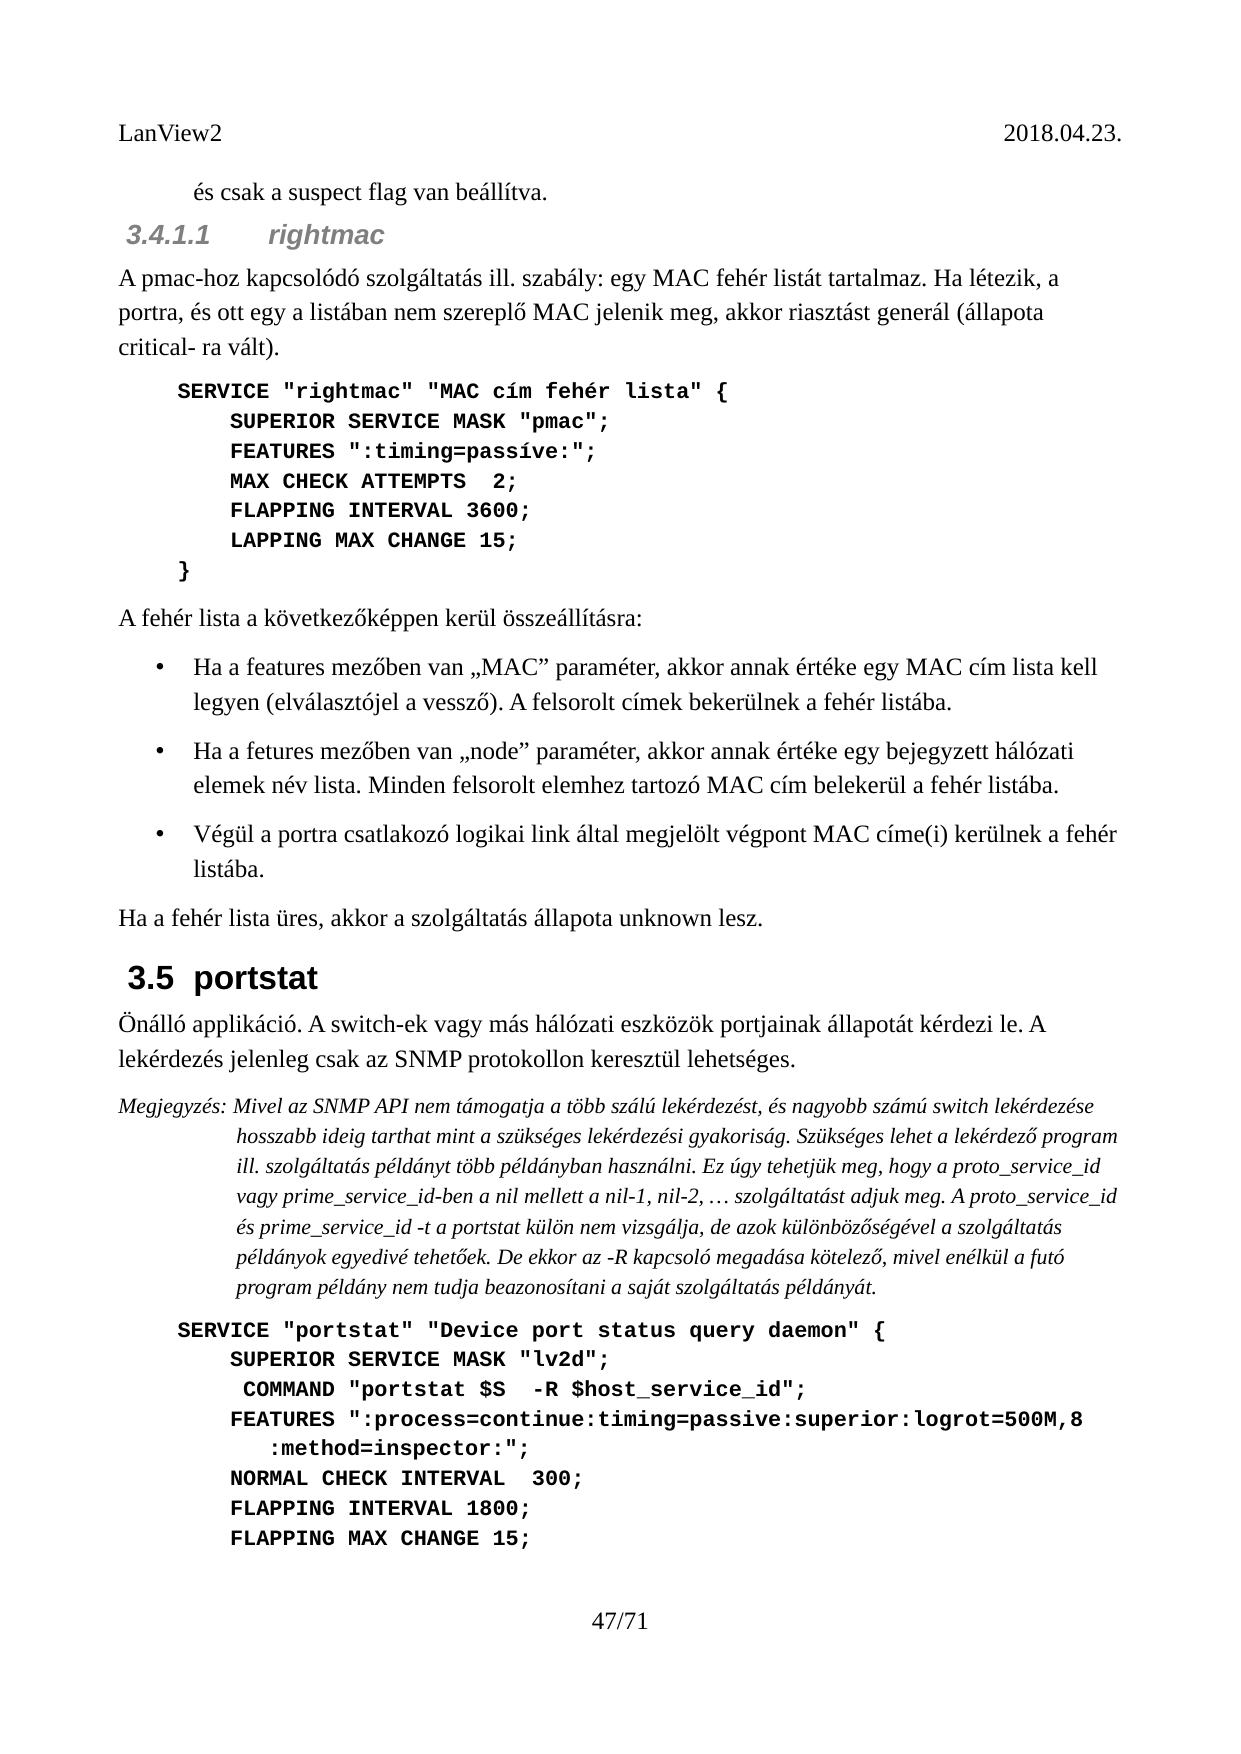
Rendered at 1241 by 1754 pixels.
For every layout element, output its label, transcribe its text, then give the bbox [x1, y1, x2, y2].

list Ha a fetures mezőben van „node” paraméter, akkor annak értéke egy bejegyzett hálózati elemek név lista. Minden felsorolt elemhez tartozó MAC cím belekerül a fehér listába. [156, 736, 1122, 799]
text Ha a fehér lista üres, akkor a szolgáltatás állapota unknown lesz. [118, 903, 1122, 932]
text Megjegyzés: Mivel az SNMP API nem támogatja a több szálú lekérdezést, és nagyobb számú switch lekérdezése hosszabb ideig tarthat mint a szükséges lekérdezési gyakoriság. Szükséges lehet a lekérdező program ill. szolgáltatás példányt több példányban használni. Ez úgy tehetjük meg, hogy a proto_service_id vagy prime_service_id-ben a nil mellett a nil-1, nil-2, … szolgáltatást adjuk meg. A proto_service_id és prime_service_id -t a portstat külön nem vizsgálja, de azok különbözőségével a szolgáltatás példányok egyedivé tehetőek. De ekkor az -R kapcsoló megadása kötelező, mivel enélkül a futó program példány nem tudja beazonosítani a saját szolgáltatás példányát. [118, 1093, 1122, 1299]
list és csak a suspect flag van beállítva. [156, 177, 1122, 206]
text Önálló applikáció. A switch-ek vagy más hálózati eszközök portjainak állapotát kérdezi le. A lekérdezés jelenleg csak az SNMP protokollon keresztül lehetséges. [118, 1009, 1122, 1072]
text SERVICE "portstat" "Device port status query daemon" { SUPERIOR SERVICE MASK "lv2d"; COMMAND "portstat $S -R $host_service_id"; FEATURES ":process=continue:timing=passive:superior:logrot=500M,8 :method=inspector:"; NORMAL CHECK INTERVAL 300; FLAPPING INTERVAL 1800; FLAPPING MAX CHANGE 15; [177, 1319, 1122, 1551]
list Ha a features mezőben van „MAC” paraméter, akkor annak értéke egy MAC cím lista kell legyen (elválasztójel a vessző). A felsorolt címek bekerülnek a fehér listába. [156, 652, 1122, 715]
text A fehér lista a következőképpen kerül összeállításra: [118, 603, 1122, 632]
text SERVICE "rightmac" "MAC cím fehér lista" { SUPERIOR SERVICE MASK "pmac"; FEATURES ":timing=passíve:"; MAX CHECK ATTEMPTS 2; FLAPPING INTERVAL 3600; LAPPING MAX CHANGE 15; } [177, 381, 1122, 584]
subtitle portstat [118, 958, 1122, 997]
list Végül a portra csatlakozó logikai link által megjelölt végpont MAC címe(i) kerülnek a fehér listába. [156, 819, 1122, 882]
text A pmac-hoz kapcsolódó szolgáltatás ill. szabály: egy MAC fehér listát tartalmaz. Ha létezik, a portra, és ott egy a listában nem szereplő MAC jelenik meg, akkor riasztást generál (állapota critical- ra vált). [118, 263, 1122, 360]
subtitle rightmac [118, 218, 1122, 250]
